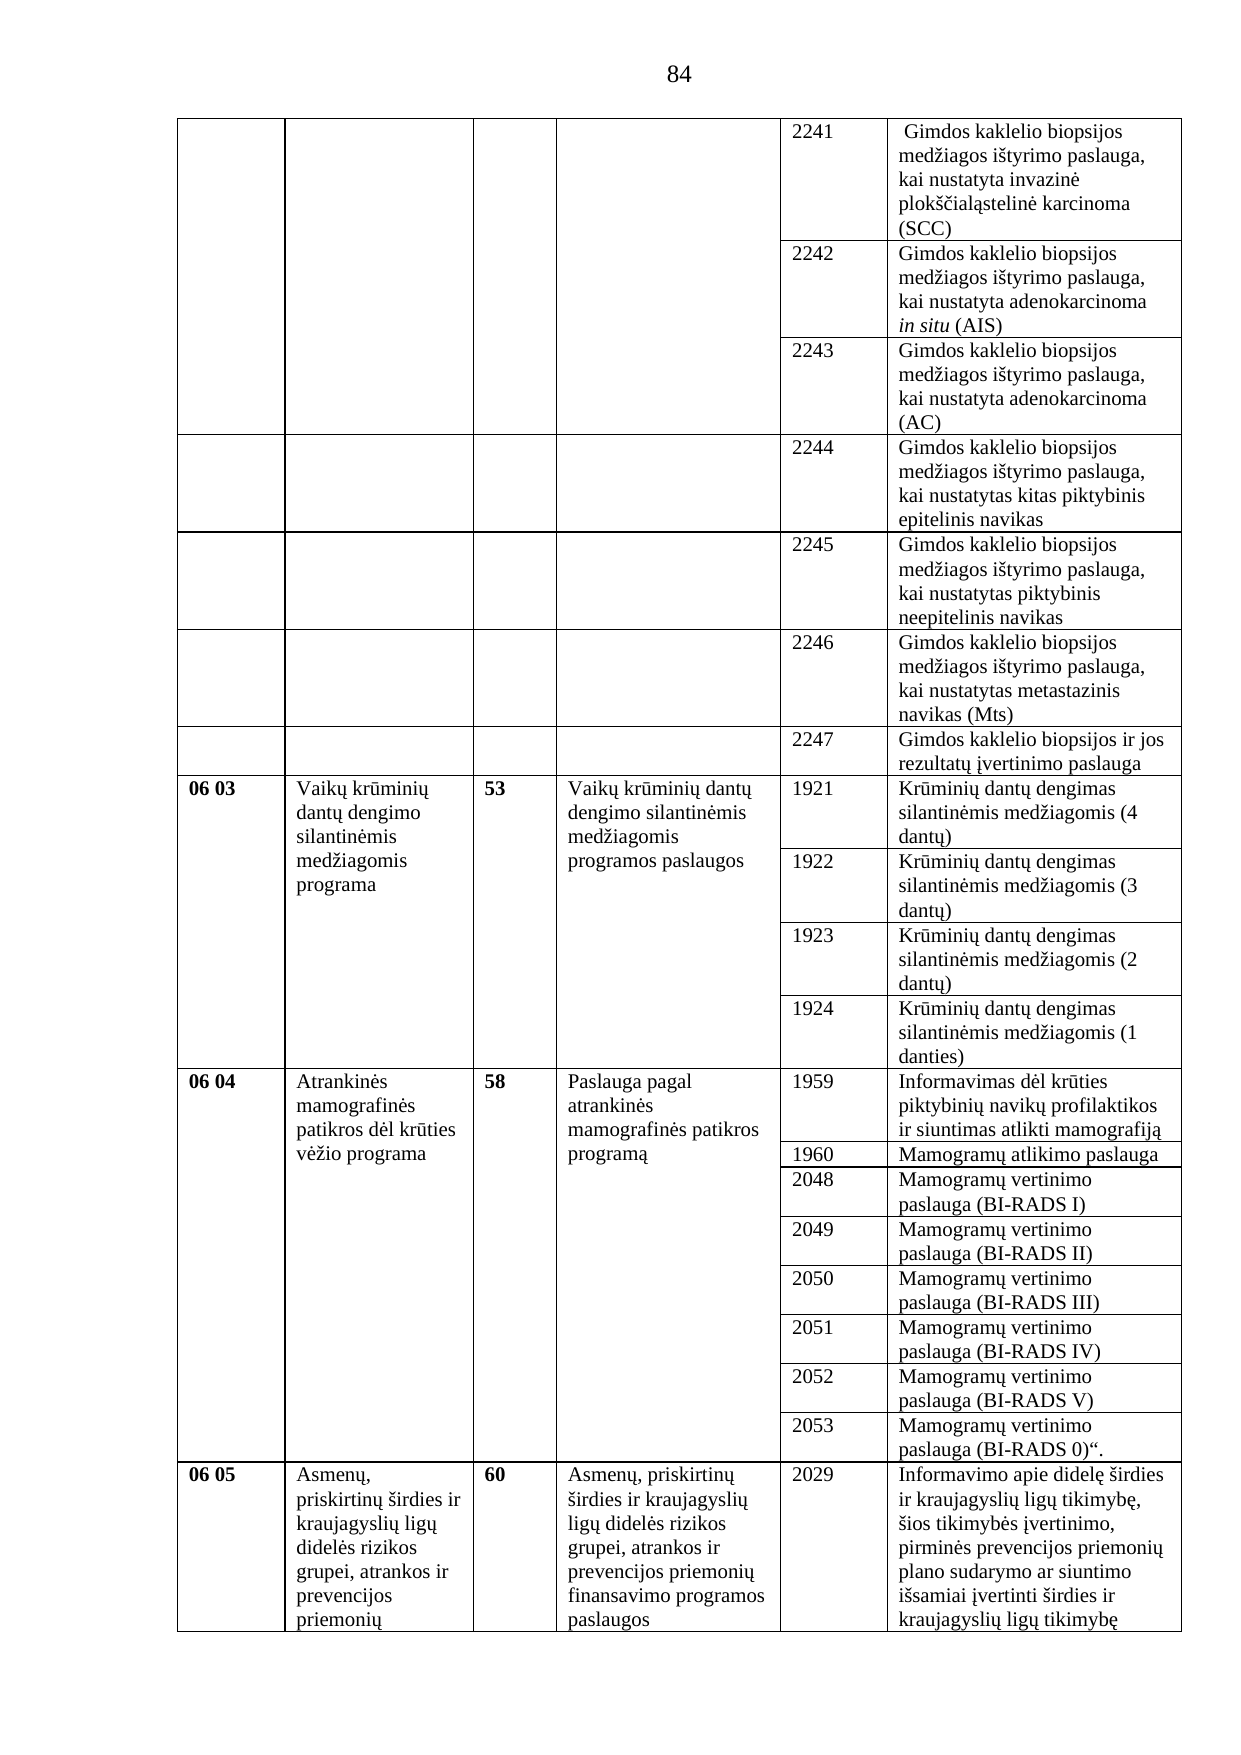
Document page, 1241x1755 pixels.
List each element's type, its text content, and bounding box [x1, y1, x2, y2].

table_cell [557, 435, 780, 531]
table_cell Mamogramų vertinimo paslauga (BI-RADS I) [888, 1168, 1181, 1216]
table_cell Vaikų krūminių dantų dengimo silantinėmis medžiagomis programos paslaugos [557, 776, 780, 1068]
table_cell [178, 119, 284, 434]
table_cell [474, 119, 556, 434]
table_cell 1924 [781, 996, 887, 1068]
table_cell 53 [474, 776, 556, 1068]
table_cell Mamogramų vertinimo paslauga (BI-RADS V) [888, 1364, 1181, 1412]
table_cell Mamogramų atlikimo paslauga [888, 1142, 1181, 1166]
table_cell [557, 727, 780, 775]
table_cell 1922 [781, 849, 887, 922]
table_cell Gimdos kaklelio biopsijos medžiagos ištyrimo paslauga, kai nustatyta adenokarcinoma in situ (AIS) [888, 241, 1181, 337]
table_cell 58 [474, 1069, 556, 1461]
table_cell 1959 [781, 1069, 887, 1141]
table_cell 2243 [781, 338, 887, 434]
table_cell [178, 435, 284, 531]
table_cell 1921 [781, 776, 887, 848]
table_cell Gimdos kaklelio biopsijos medžiagos ištyrimo paslauga, kai nustatyta invazinė plokščialąstelinė karcinoma (SCC) [888, 119, 1181, 239]
table_cell 2048 [781, 1168, 887, 1216]
table_cell Gimdos kaklelio biopsijos ir jos rezultatų įvertinimo paslauga [888, 727, 1181, 775]
table_cell Krūminių dantų dengimas silantinėmis medžiagomis (2 dantų) [888, 923, 1181, 995]
table_cell 2052 [781, 1364, 887, 1412]
table_cell [178, 630, 284, 726]
table_cell [474, 533, 556, 629]
table_cell Mamogramų vertinimo paslauga (BI-RADS 0)“. [888, 1413, 1181, 1461]
table_cell 2053 [781, 1413, 887, 1461]
table_cell [286, 119, 473, 434]
table_cell Asmenų, priskirtinų širdies ir kraujagyslių ligų didelės rizikos grupei, atrankos ir prevencijos priemonių finansavimo programos paslaugos [557, 1463, 780, 1631]
table_cell 2247 [781, 727, 887, 775]
table_cell Informavimo apie didelę širdies ir kraujagyslių ligų tikimybę, šios tikimybės įvertinimo, pirminės prevencijos priemonių plano sudarymo ar siuntimo išsamiai įvertinti širdies ir kraujagyslių ligų tikimybę [888, 1463, 1181, 1631]
table_cell 06 05 [178, 1463, 284, 1631]
table_cell 1960 [781, 1142, 887, 1166]
table_cell [178, 727, 284, 775]
table_cell [557, 630, 780, 726]
table_cell 2050 [781, 1266, 887, 1314]
table_cell Krūminių dantų dengimas silantinėmis medžiagomis (4 dantų) [888, 776, 1181, 848]
table_cell [474, 727, 556, 775]
table_cell Gimdos kaklelio biopsijos medžiagos ištyrimo paslauga, kai nustatytas piktybinis neepitelinis navikas [888, 533, 1181, 629]
table_cell [286, 727, 473, 775]
table_cell Gimdos kaklelio biopsijos medžiagos ištyrimo paslauga, kai nustatytas kitas piktybinis epitelinis navikas [888, 435, 1181, 531]
table_cell 2244 [781, 435, 887, 531]
table_cell [557, 119, 780, 434]
table_cell Informavimas dėl krūties piktybinių navikų profilaktikos ir siuntimas atlikti mamografiją [888, 1069, 1181, 1141]
table_cell Krūminių dantų dengimas silantinėmis medžiagomis (1 danties) [888, 996, 1181, 1068]
table_cell 1923 [781, 923, 887, 995]
table_cell [474, 435, 556, 531]
table_cell Gimdos kaklelio biopsijos medžiagos ištyrimo paslauga, kai nustatyta adenokarcinoma (AC) [888, 338, 1181, 434]
table_cell 2029 [781, 1463, 887, 1631]
table_cell [286, 630, 473, 726]
table_cell Mamogramų vertinimo paslauga (BI-RADS II) [888, 1217, 1181, 1265]
table_cell 2051 [781, 1315, 887, 1363]
table_cell 2242 [781, 241, 887, 337]
table_cell 06 04 [178, 1069, 284, 1461]
table_cell 2245 [781, 533, 887, 629]
table_cell Paslauga pagal atrankinės mamografinės patikros programą [557, 1069, 780, 1461]
table_cell [557, 533, 780, 629]
table_cell Mamogramų vertinimo paslauga (BI-RADS III) [888, 1266, 1181, 1314]
table_cell Gimdos kaklelio biopsijos medžiagos ištyrimo paslauga, kai nustatytas metastazinis navikas (Mts) [888, 630, 1181, 726]
table_cell 06 03 [178, 776, 284, 1068]
table_cell Atrankinės mamografinės patikros dėl krūties vėžio programa [286, 1069, 473, 1461]
table_cell [474, 630, 556, 726]
table_cell Asmenų, priskirtinų širdies ir kraujagyslių ligų didelės rizikos grupei, atrankos ir prevencijos priemonių [286, 1463, 473, 1631]
table_cell Vaikų krūminių dantų dengimo silantinėmis medžiagomis programa [286, 776, 473, 1068]
table_cell Krūminių dantų dengimas silantinėmis medžiagomis (3 dantų) [888, 849, 1181, 922]
table_cell 60 [474, 1463, 556, 1631]
table_cell 2049 [781, 1217, 887, 1265]
table_cell 2241 [781, 119, 887, 239]
table_cell Mamogramų vertinimo paslauga (BI-RADS IV) [888, 1315, 1181, 1363]
table_cell [286, 533, 473, 629]
table_cell [178, 533, 284, 629]
table_cell 2246 [781, 630, 887, 726]
table_cell [286, 435, 473, 531]
